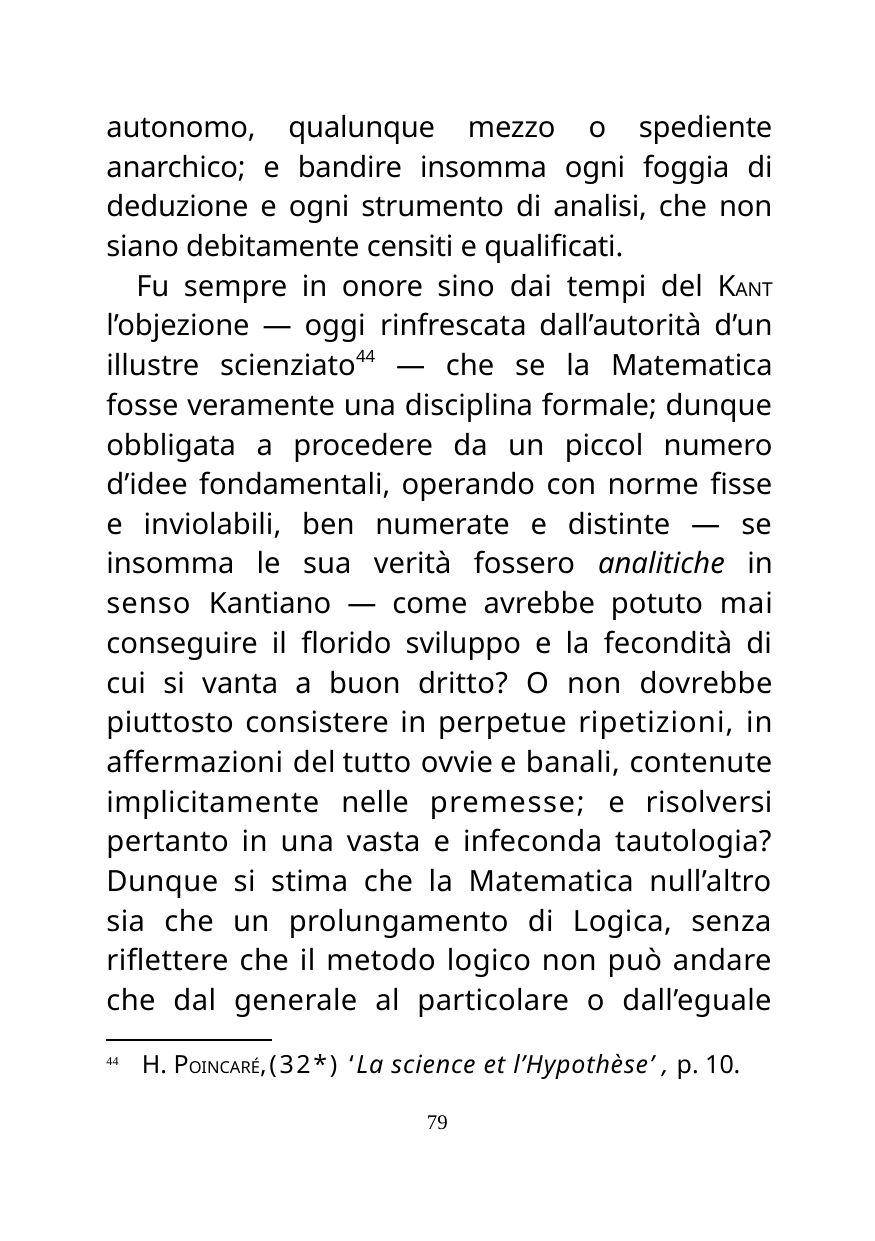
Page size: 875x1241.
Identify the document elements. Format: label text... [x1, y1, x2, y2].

text autonomo, qualunque mezzo o spediente anarchico; e bandire insomma ogni foggia di deduzione e ogni strumento di analisi, che non siano debitamente censiti e qualificati. [106, 106, 773, 265]
text H. Poincaré,(32*) ‘La science et l’Hypothèse’ , p. 10. [106, 1046, 768, 1080]
text Fu sempre in onore sino dai tempi del Kant l’objezione ― oggi rinfrescata dall’autorità d’un illustre scienziato ― che se la Matematica fosse veramente una disciplina formale; dunque obbligata a procedere da un piccol numero d’idee fondamentali, operando con norme fisse e inviolabili, ben numerate e distinte ― se insomma le sua verità fossero analitiche in senso Kantiano ― come avrebbe potuto mai conseguire il florido sviluppo e la fecondità di cui si vanta a buon dritto? O non dovrebbe piuttosto consistere in perpetue ripetizioni, in affermazioni del tutto ovvie e banali, contenute implicitamente nelle premesse; e risolversi pertanto in una vasta e infeconda tautologia? Dunque si stima che la Matematica null’altro sia che un prolungamento di Logica, senza riflettere che il metodo logico non può andare che dal generale al particolare o dall’eguale [106, 265, 773, 1019]
